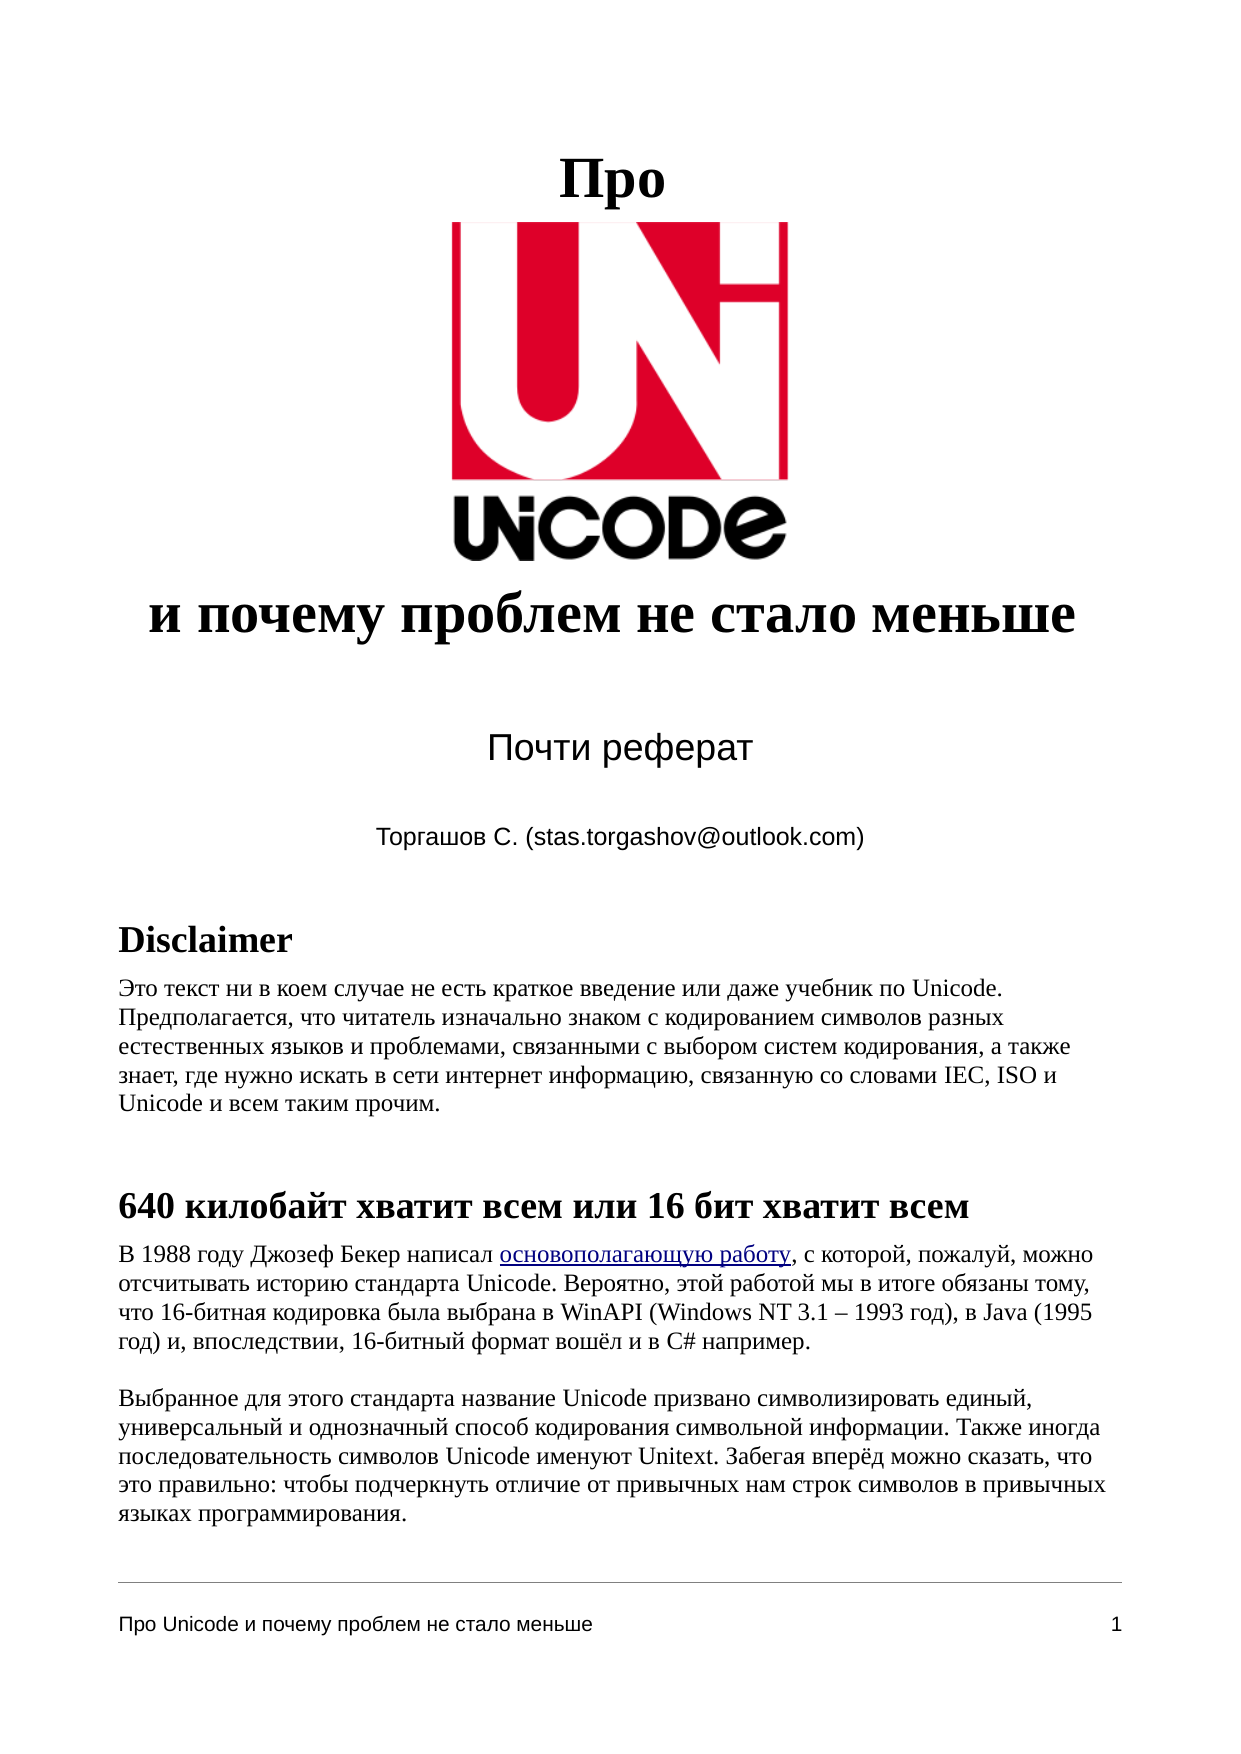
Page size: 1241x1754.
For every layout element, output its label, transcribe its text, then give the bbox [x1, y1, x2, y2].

text Это текст ни в коем случае не есть краткое введение или даже учебник по Unicode. Предполагается, что читатель изначально знаком с кодированием символов разных естественных языков и проблемами, связанными с выбором систем кодирования, а также знает, где нужно искать в сети интернет информацию, связанную со словами IEC, ISO и Unicode и всем таким прочим. [118, 973, 1122, 1117]
subtitle 640 килобайт хватит всем или 16 бит хватит всем [118, 1183, 1122, 1227]
text В 1988 году Джозеф Бекер написал основополагающую работу, с которой, пожалуй, можно отсчитывать историю стандарта Unicode. Вероятно, этой работой мы в итоге обязаны тому, что 16-битная кодировка была выбрана в WinAPI (Windows NT 3.1 – 1993 год), в Java (1995 год) и, впоследствии, 16-битный формат вошёл и в C# например. [118, 1239, 1122, 1354]
title Про [118, 143, 1122, 210]
subtitle Почти реферат [118, 725, 1122, 768]
subtitle Disclaimer [118, 917, 1122, 961]
title и почему проблем не стало меньше [118, 578, 1122, 645]
picture [451, 222, 789, 561]
text Выбранное для этого стандарта название Unicode призвано символизировать единый, универсальный и однозначный способ кодирования символьной информации. Также иногда последовательность символов Unicode именуют Unitext. Забегая вперёд можно сказать, что это правильно: чтобы подчеркнуть отличие от привычных нам строк символов в привычных языках программирования. [118, 1383, 1122, 1527]
text Торгашов С. (stas.torgashov@outlook.com) [118, 822, 1122, 851]
